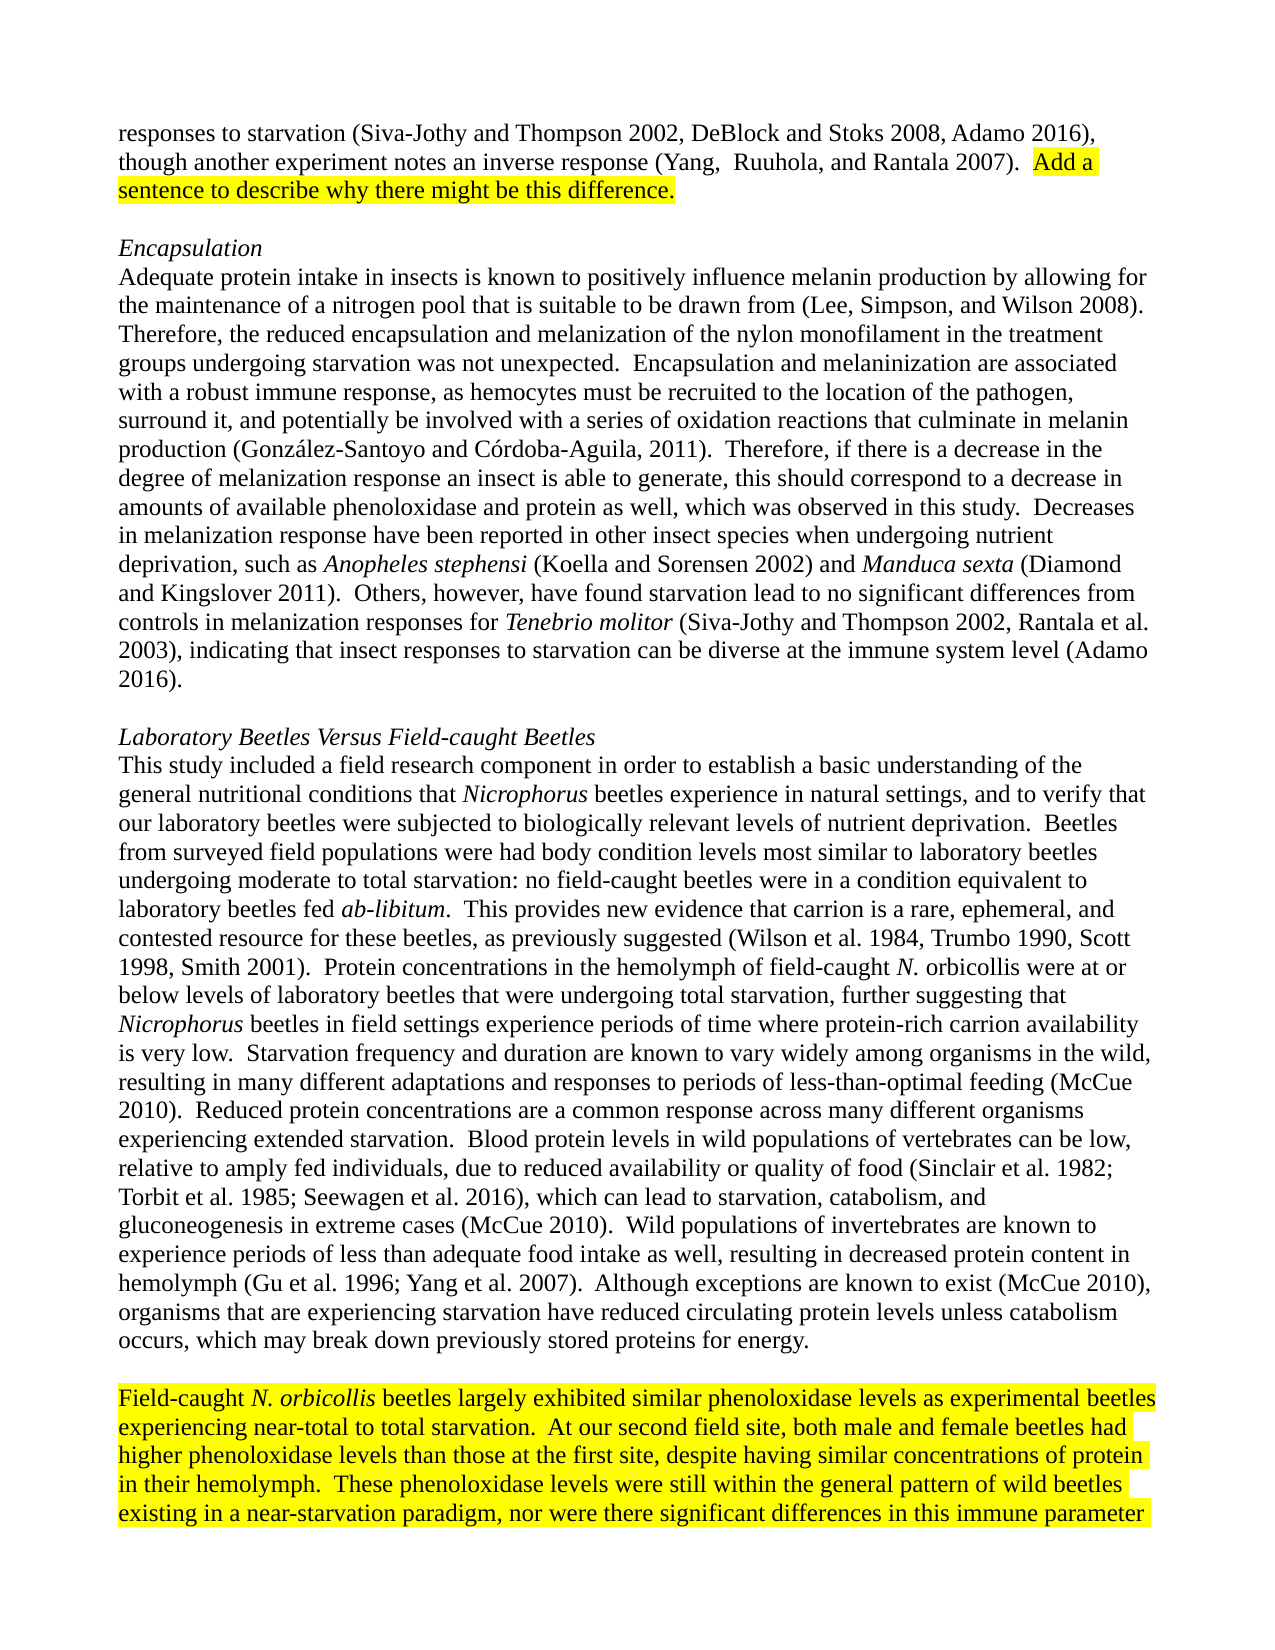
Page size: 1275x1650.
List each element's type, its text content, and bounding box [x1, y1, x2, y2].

text Laboratory Beetles Versus Field-caught Beetles [118, 722, 1157, 751]
text responses to starvation (Siva-Jothy and Thompson 2002, DeBlock and Stoks 2008, Adamo 2016), though another experiment notes an inverse response (Yang, Ruuhola, and Rantala 2007). Add a sentence to describe why there might be this difference. [118, 118, 1157, 204]
text Adequate protein intake in insects is known to positively influence melanin production by allowing for the maintenance of a nitrogen pool that is suitable to be drawn from (Lee, Simpson, and Wilson 2008). Therefore, the reduced encapsulation and melanization of the nylon monofilament in the treatment groups undergoing starvation was not unexpected. Encapsulation and melaninization are associated with a robust immune response, as hemocytes must be recruited to the location of the pathogen, surround it, and potentially be involved with a series of oxidation reactions that culminate in melanin production (González-Santoyo and Córdoba-Aguila, 2011). Therefore, if there is a decrease in the degree of melanization response an insect is able to generate, this should correspond to a decrease in amounts of available phenoloxidase and protein as well, which was observed in this study. Decreases in melanization response have been reported in other insect species when undergoing nutrient deprivation, such as Anopheles stephensi (Koella and Sorensen 2002) and Manduca sexta (Diamond and Kingslover 2011). Others, however, have found starvation lead to no significant differences from controls in melanization responses for Tenebrio molitor (Siva-Jothy and Thompson 2002, Rantala et al. 2003), indicating that insect responses to starvation can be diverse at the immune system level (Adamo 2016). [118, 262, 1157, 693]
text Encapsulation [118, 233, 1157, 262]
text This study included a field research component in order to establish a basic understanding of the general nutritional conditions that Nicrophorus beetles experience in natural settings, and to verify that our laboratory beetles were subjected to biologically relevant levels of nutrient deprivation. Beetles from surveyed field populations were had body condition levels most similar to laboratory beetles undergoing moderate to total starvation: no field-caught beetles were in a condition equivalent to laboratory beetles fed ab-libitum. This provides new evidence that carrion is a rare, ephemeral, and contested resource for these beetles, as previously suggested (Wilson et al. 1984, Trumbo 1990, Scott 1998, Smith 2001). Protein concentrations in the hemolymph of field-caught N. orbicollis were at or below levels of laboratory beetles that were undergoing total starvation, further suggesting that Nicrophorus beetles in field settings experience periods of time where protein-rich carrion availability is very low. Starvation frequency and duration are known to vary widely among organisms in the wild, resulting in many different adaptations and responses to periods of less-than-optimal feeding (McCue 2010). Reduced protein concentrations are a common response across many different organisms experiencing extended starvation. Blood protein levels in wild populations of vertebrates can be low, relative to amply fed individuals, due to reduced availability or quality of food (Sinclair et al. 1982; Torbit et al. 1985; Seewagen et al. 2016), which can lead to starvation, catabolism, and gluconeogenesis in extreme cases (McCue 2010). Wild populations of invertebrates are known to experience periods of less than adequate food intake as well, resulting in decreased protein content in hemolymph (Gu et al. 1996; Yang et al. 2007). Although exceptions are known to exist (McCue 2010), organisms that are experiencing starvation have reduced circulating protein levels unless catabolism occurs, which may break down previously stored proteins for energy. [118, 751, 1157, 1354]
text Field-caught N. orbicollis beetles largely exhibited similar phenoloxidase levels as experimental beetles experiencing near-total to total starvation. At our second field site, both male and female beetles had higher phenoloxidase levels than those at the first site, despite having similar concentrations of protein in their hemolymph. These phenoloxidase levels were still within the general pattern of wild beetles existing in a near-starvation paradigm, nor were there significant differences in this immune parameter [118, 1383, 1157, 1527]
